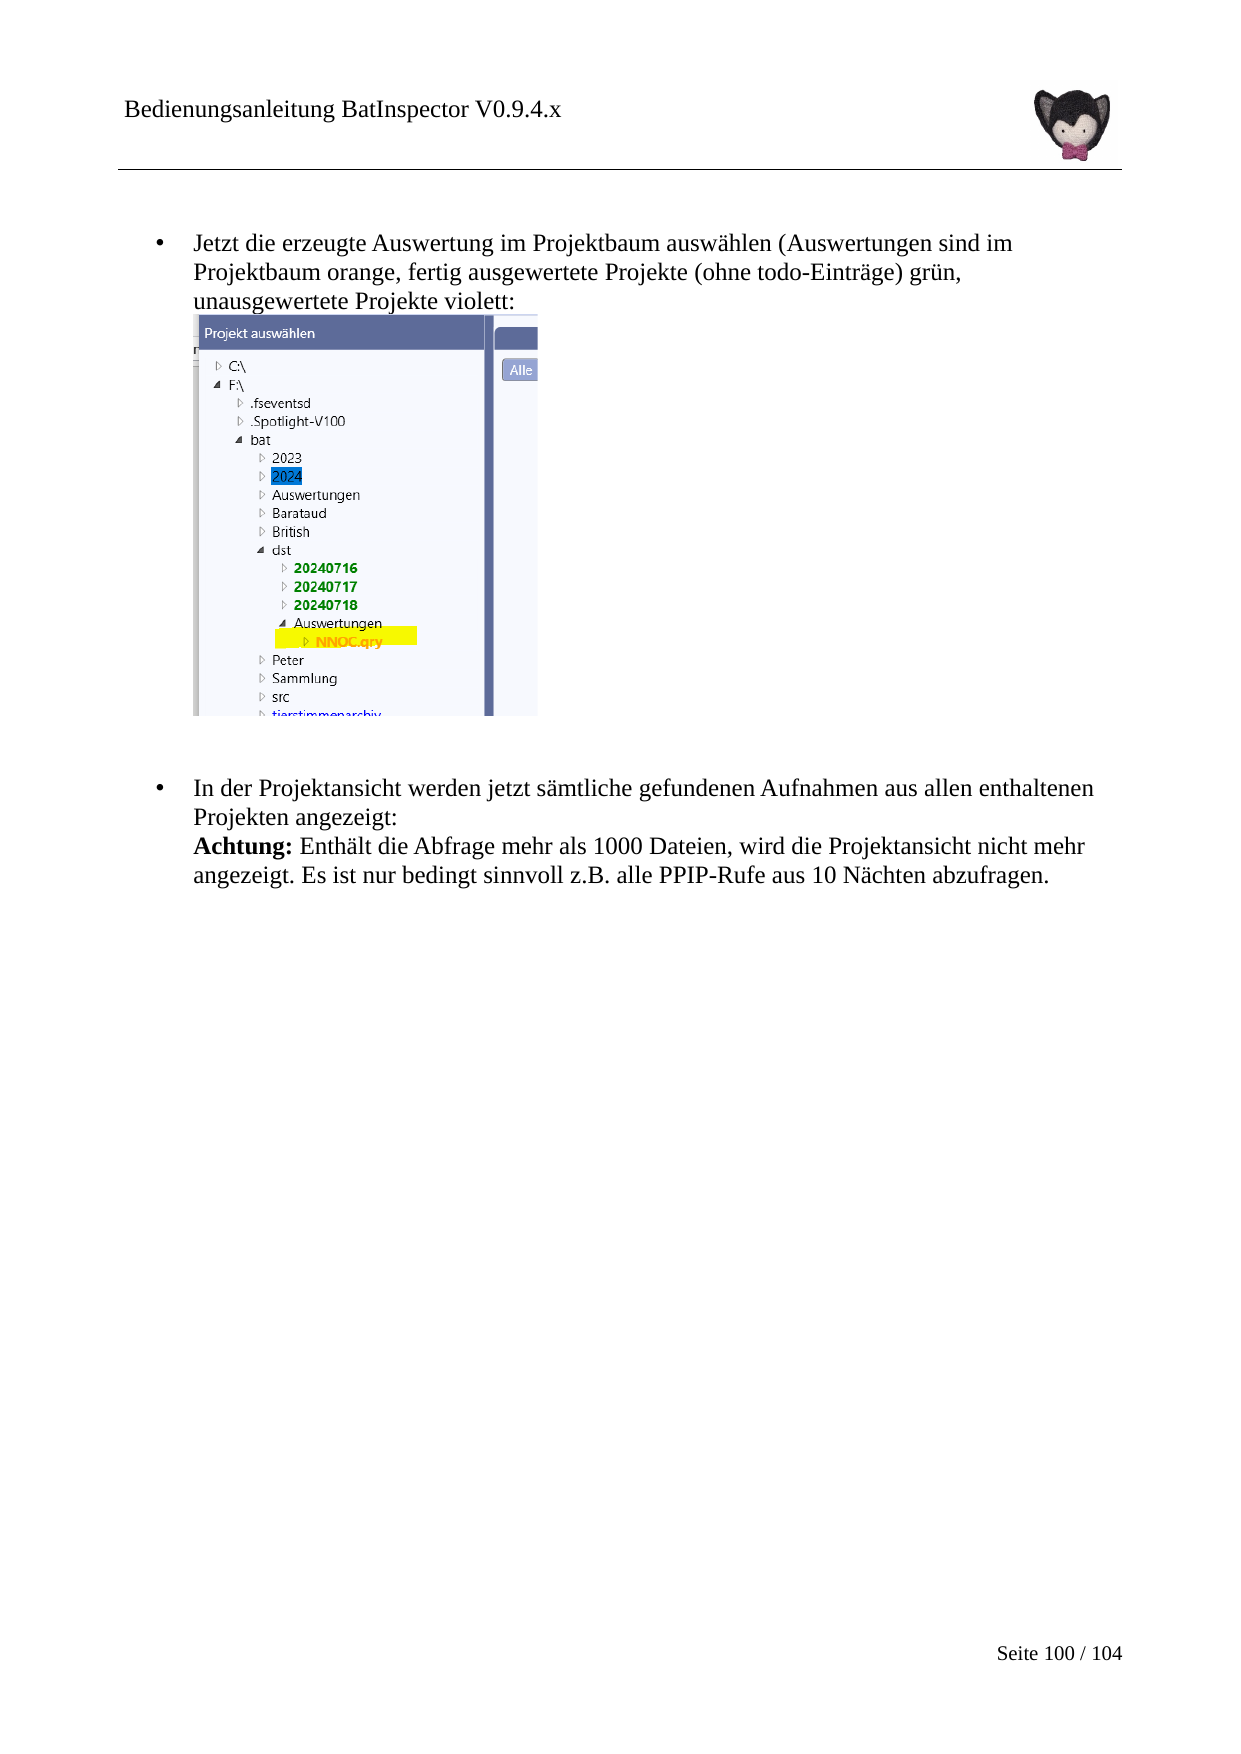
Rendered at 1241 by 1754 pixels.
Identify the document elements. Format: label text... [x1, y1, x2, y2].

list In der Projektansicht werden jetzt sämtliche gefundenen Aufnahmen aus allen enthaltenen Projekten angezeigt: Achtung: Enthält die Abfrage mehr als 1000 Dateien, wird die Projektansicht nicht mehr angezeigt. Es ist nur bedingt sinnvoll z.B. alle PPIP-Rufe aus 10 Nächten abzufragen. [156, 773, 1122, 888]
picture [193, 314, 538, 716]
picture [1030, 80, 1119, 169]
list Jetzt die erzeugte Auswertung im Projektbaum auswählen (Auswertungen sind im Projektbaum orange, fertig ausgewertete Projekte (ohne todo-Einträge) grün, unausgewertete Projekte violett: [156, 228, 1122, 773]
